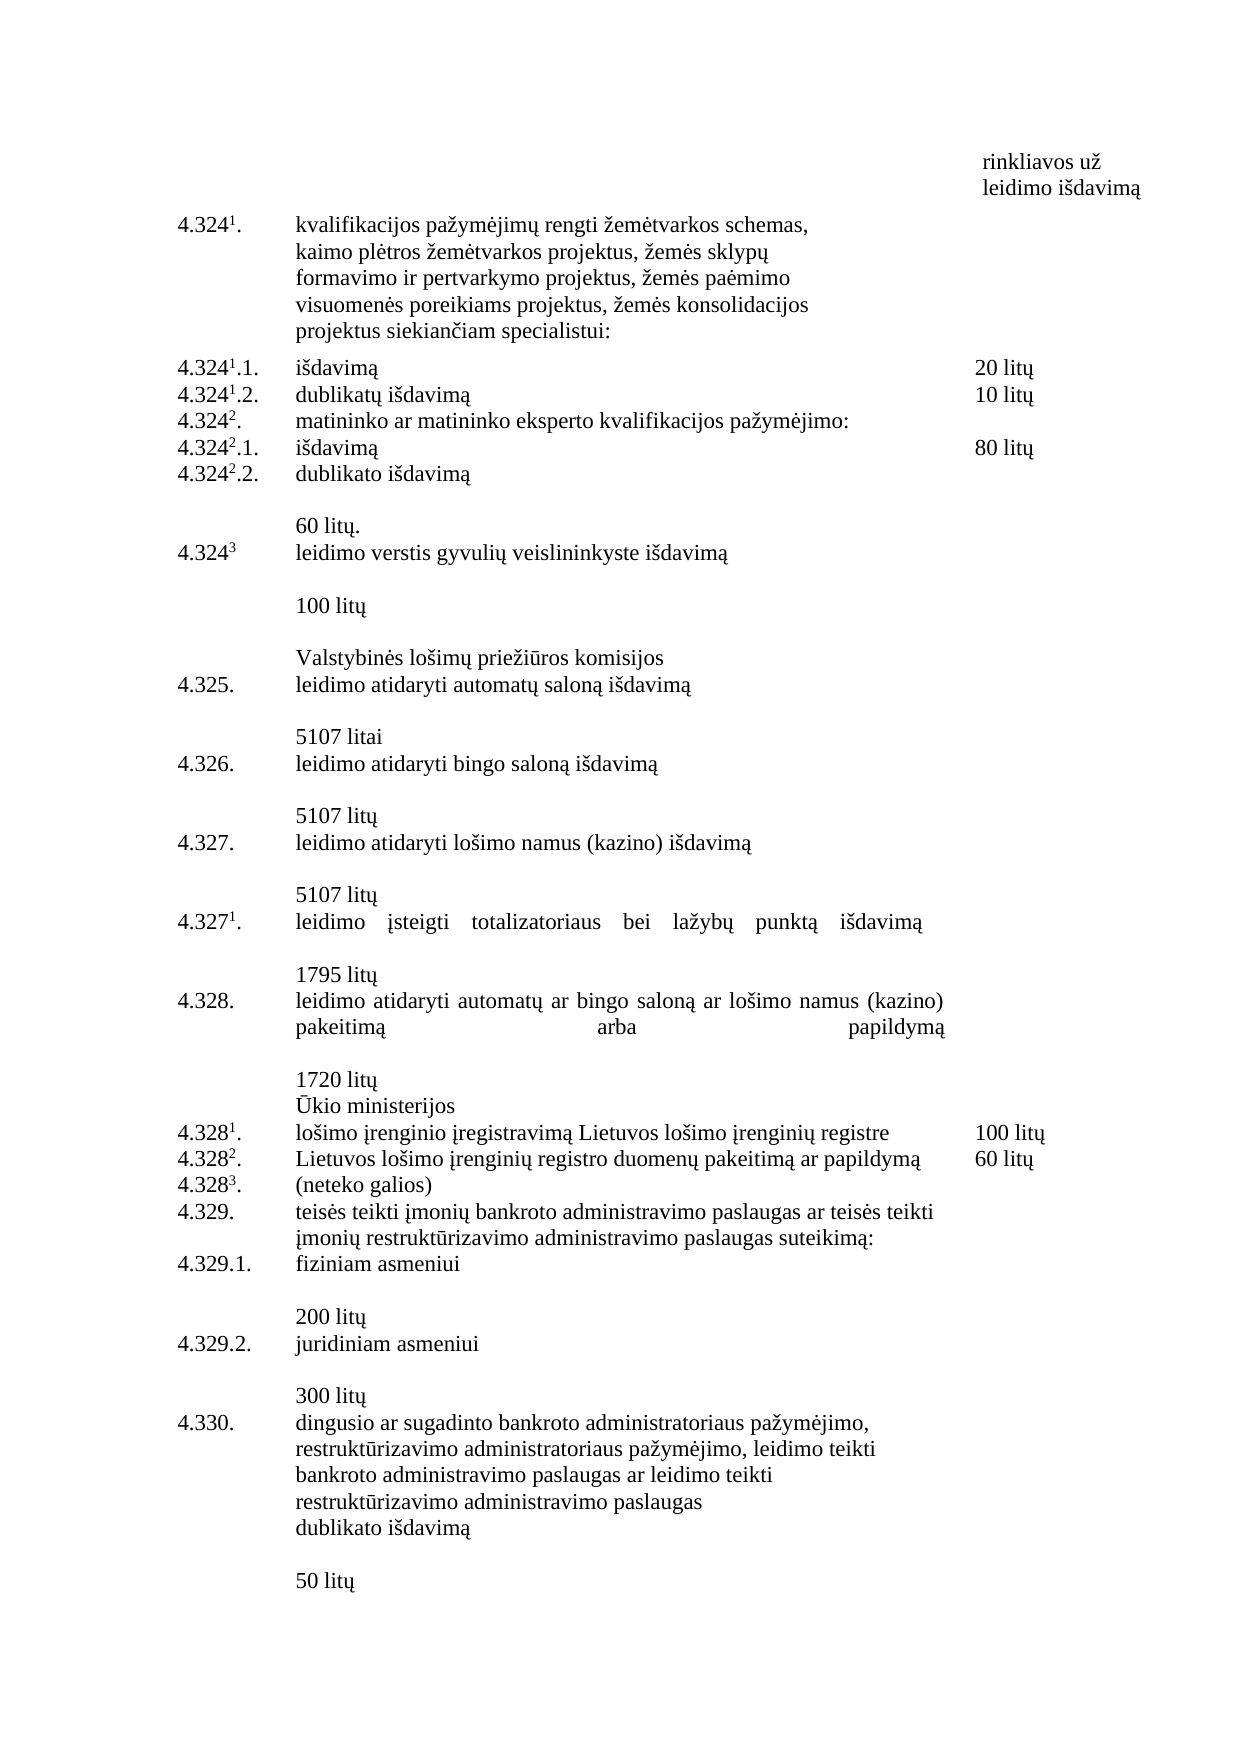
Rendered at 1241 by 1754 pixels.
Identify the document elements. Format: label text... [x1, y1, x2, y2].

text 4.3241. kvalifikacijos pažymėjimų rengti žemėtvarkos schemas, [177, 200, 1122, 238]
text 4.3281. lošimo įrenginio įregistravimą Lietuvos lošimo įrenginių registre 100 litų [177, 1119, 1122, 1145]
text bankroto administravimo paslaugas ar leidimo teikti [220, 1461, 1122, 1488]
text restruktūrizavimo administravimo paslaugas [220, 1488, 1122, 1514]
text 4.329.1. fiziniam asmeniui 200 litų [177, 1251, 945, 1329]
text projektus siekiančiam specialistui: [177, 317, 1122, 343]
text restruktūrizavimo administratoriaus pažymėjimo, leidimo teikti [177, 1435, 1122, 1461]
text 4.329. teisės teikti įmonių bankroto administravimo paslaugas ar teisės teikti įmonių restruktūrizavimo administravimo paslaugas suteikimą: [177, 1198, 945, 1251]
text 4.326. leidimo atidaryti bingo saloną išdavimą 5107 litų [177, 750, 945, 829]
text 4.3243 leidimo verstis gyvulių veislininkyste išdavimą 100 litų [177, 539, 945, 618]
text 4.327. leidimo atidaryti lošimo namus (kazino) išdavimą 5107 litų [177, 829, 945, 908]
text kaimo plėtros žemėtvarkos projektus, žemės sklypų [177, 238, 1122, 264]
table_header rinkliavos už leidimo išdavimą [971, 148, 1163, 200]
text 4.3283. (neteko galios) [177, 1171, 945, 1198]
text formavimo ir pertvarkymo projektus, žemės paėmimo [177, 264, 1122, 291]
text 4.330. dingusio ar sugadinto bankroto administratoriaus pažymėjimo, [177, 1409, 1122, 1435]
table_header [295, 148, 971, 200]
text dublikato išdavimą 50 litų [177, 1514, 945, 1593]
text 4.3242. matininko ar matininko eksperto kvalifikacijos pažymėjimo: [177, 407, 1122, 433]
text 4.3242.2. dublikato išdavimą 60 litų. [177, 460, 945, 539]
text 4.328. leidimo atidaryti automatų ar bingo saloną ar lošimo namus (kazino) pakeitimą arba papildymą 1720 litų [177, 987, 945, 1092]
table_header [177, 148, 295, 200]
text 4.3282. Lietuvos lošimo įrenginių registro duomenų pakeitimą ar papildymą 60 litų [177, 1145, 1122, 1171]
text 4.3271. leidimo įsteigti totalizatoriaus bei lažybų punktą išdavimą 1795 litų [177, 908, 945, 987]
text 4.3241.2. dublikatų išdavimą 10 litų [177, 381, 1152, 407]
text 4.3242.1. išdavimą 80 litų [177, 433, 1122, 460]
text Ūkio ministerijos [177, 1092, 945, 1119]
text visuomenės poreikiams projektus, žemės konsolidacijos [177, 291, 1122, 317]
text Valstybinės lošimų priežiūros komisijos [177, 644, 945, 671]
text 4.325. leidimo atidaryti automatų saloną išdavimą 5107 litai [177, 671, 945, 750]
text 4.3241.1. išdavimą 20 litų [177, 343, 1122, 381]
text 4.329.2. juridiniam asmeniui 300 litų [177, 1329, 945, 1409]
